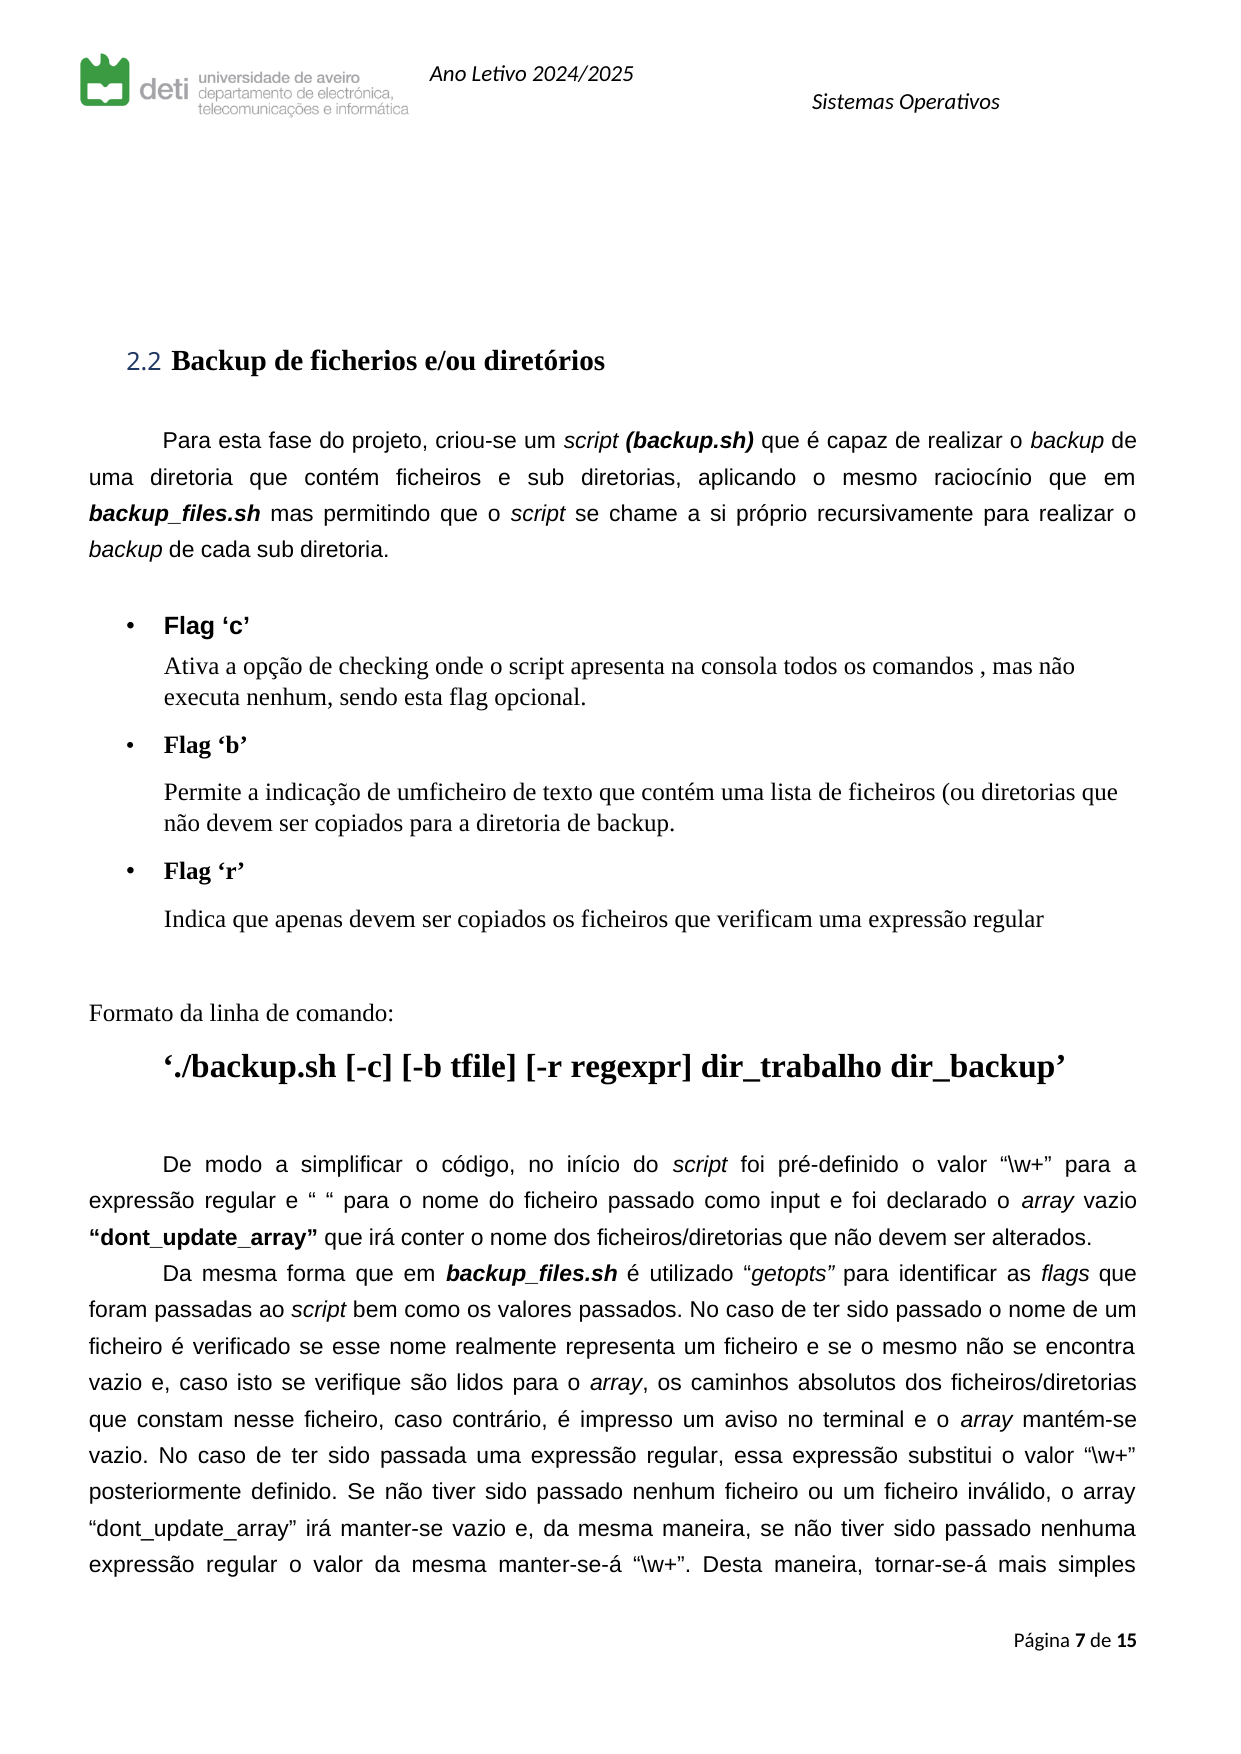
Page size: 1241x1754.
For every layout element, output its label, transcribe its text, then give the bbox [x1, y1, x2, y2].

list Indica que apenas devem ser copiados os ficheiros que verificam uma expressão regular [126, 904, 1137, 933]
text De modo a simplificar o código, no início do script foi pré-definido o valor “\w+” para a expressão regular e “ “ para o nome do ficheiro passado como input e foi declarado o array vazio “dont_update_array” que irá conter o nome dos ficheiros/diretorias que não devem ser alterados. [89, 1151, 1137, 1250]
text Para esta fase do projeto, criou-se um script (backup.sh) que é capaz de realizar o backup de uma diretoria que contém ficheiros e sub diretorias, aplicando o mesmo raciocínio que em backup_files.sh mas permitindo que o script se chame a si próprio recursivamente para realizar o backup de cada sub diretoria. [89, 427, 1137, 562]
text Da mesma forma que em backup_files.sh é utilizado “getopts” para identificar as flags que foram passadas ao script bem como os valores passados. No caso de ter sido passado o nome de um ficheiro é verificado se esse nome realmente representa um ficheiro e se o mesmo não se encontra vazio e, caso isto se verifique são lidos para o array, os caminhos absolutos dos ficheiros/diretorias que constam nesse ficheiro, caso contrário, é impresso um aviso no terminal e o array mantém-se vazio. No caso de ter sido passada uma expressão regular, essa expressão substitui o valor “\w+” posteriormente definido. Se não tiver sido passado nenhum ficheiro ou um ficheiro inválido, o array “dont_update_array” irá manter-se vazio e, da mesma maneira, se não tiver sido passado nenhuma expressão regular o valor da mesma manter-se-á “\w+”. Desta maneira, tornar-se-á mais simples [89, 1260, 1137, 1577]
text ‘./backup.sh [-c] [-b tfile] [-r regexpr] dir_trabalho dir_backup’ [89, 1046, 1137, 1084]
list Flag ‘r’ [126, 856, 1137, 885]
list Permite a indicação de umficheiro de texto que contém uma lista de ficheiros (ou diretorias que não devem ser copiados para a diretoria de backup. [126, 777, 1137, 837]
picture [78, 48, 410, 118]
text Formato da linha de comando: [89, 998, 1137, 1027]
list Ativa a opção de checking onde o script apresenta na consola todos os comandos , mas não executa nenhum, sendo esta flag opcional. [126, 651, 1137, 711]
list Flag ‘b’ [126, 730, 1137, 758]
subtitle Backup de ficherios e/ou diretórios [126, 343, 1137, 377]
list Flag ‘c’ [126, 611, 1137, 640]
